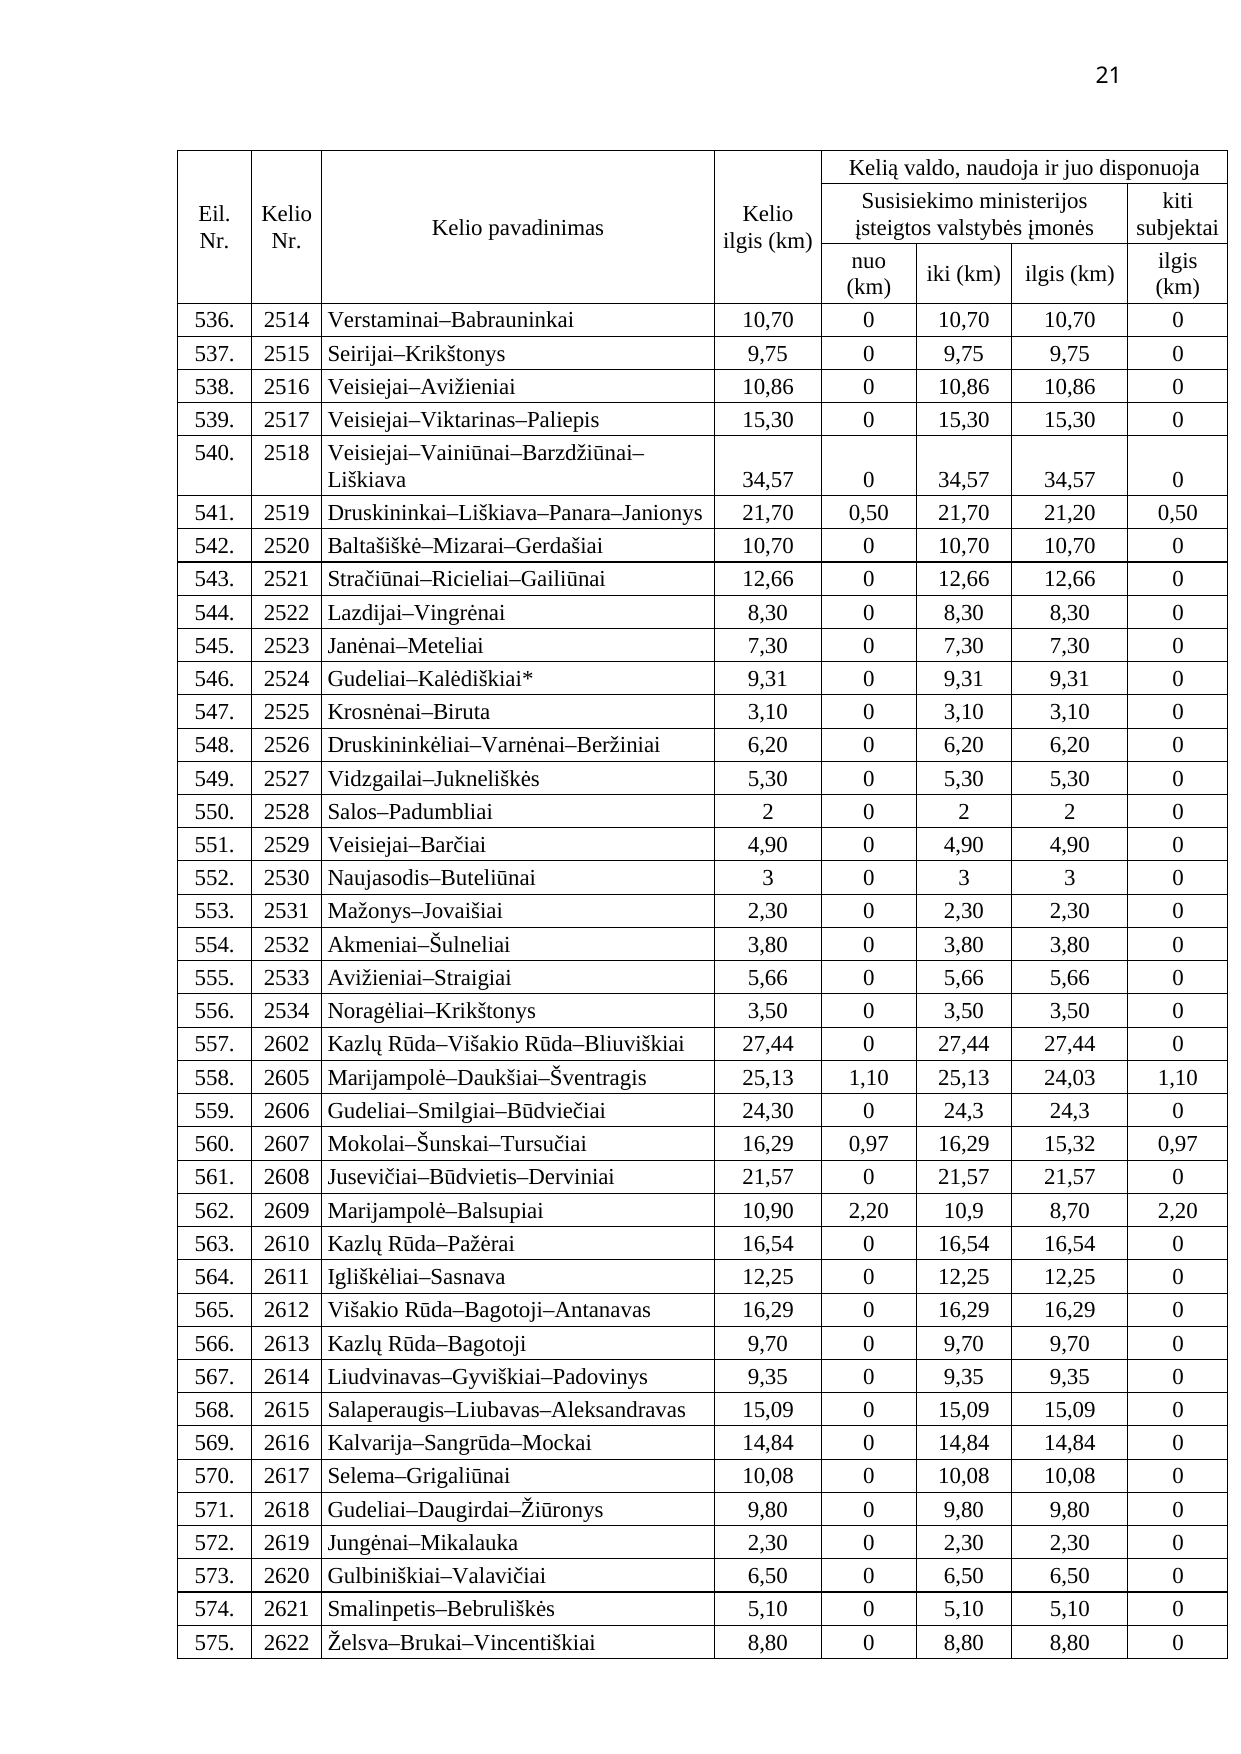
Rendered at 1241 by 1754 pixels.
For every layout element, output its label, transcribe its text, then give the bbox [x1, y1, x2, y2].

table_cell 6,20 [917, 729, 1011, 761]
table_cell 0 [822, 795, 916, 827]
table_cell Veisiejai–Avižieniai [322, 370, 714, 402]
table_cell 9,70 [715, 1327, 821, 1359]
table_cell 0 [822, 1094, 916, 1126]
table_cell 575. [178, 1626, 251, 1658]
table_cell 2534 [252, 994, 321, 1027]
table_cell Gudeliai–Daugirdai–Žiūronys [322, 1493, 714, 1525]
table_cell 3,80 [1012, 928, 1127, 960]
table_cell 2609 [252, 1194, 321, 1226]
table_cell 0 [1128, 1559, 1227, 1591]
table_cell 5,30 [1012, 762, 1127, 794]
table_cell 573. [178, 1559, 251, 1591]
table_cell 2,30 [1012, 1526, 1127, 1558]
table_cell 0 [1128, 1626, 1227, 1658]
table_cell 2533 [252, 961, 321, 993]
table_cell 0 [1128, 337, 1227, 369]
table_cell 2516 [252, 370, 321, 402]
table_cell 9,70 [1012, 1327, 1127, 1359]
table_cell 10,86 [715, 370, 821, 402]
table_cell 7,30 [917, 629, 1011, 661]
table_cell 27,44 [1012, 1028, 1127, 1060]
table_cell Veisiejai–Viktarinas–Paliepis [322, 403, 714, 435]
table_cell 0 [822, 1393, 916, 1425]
table_cell 12,25 [917, 1260, 1011, 1292]
table_cell Igliškėliai–Sasnava [322, 1260, 714, 1292]
table_cell 0 [1128, 403, 1227, 435]
table_cell 0 [1128, 928, 1227, 960]
table_cell 0 [822, 596, 916, 628]
table_cell 9,35 [715, 1360, 821, 1392]
table_cell 546. [178, 662, 251, 694]
table_cell 0 [1128, 1327, 1227, 1359]
table_cell 0 [822, 370, 916, 402]
table_cell 0 [1128, 436, 1227, 495]
table_cell 574. [178, 1593, 251, 1625]
table_cell 9,75 [1012, 337, 1127, 369]
table_cell 5,66 [1012, 961, 1127, 993]
table_cell 9,31 [1012, 662, 1127, 694]
table_cell 15,30 [1012, 403, 1127, 435]
table_cell 8,30 [715, 596, 821, 628]
table_cell nuo (km) [822, 244, 916, 302]
table_cell 541. [178, 496, 251, 528]
table_cell 2,20 [1128, 1194, 1227, 1226]
table_cell 16,29 [1012, 1294, 1127, 1326]
table_cell 2520 [252, 529, 321, 561]
table_cell 0 [822, 1028, 916, 1060]
table_cell 24,3 [1012, 1094, 1127, 1126]
table_cell 0,97 [1128, 1127, 1227, 1159]
table_cell 0 [1128, 370, 1227, 402]
table_cell 0 [1128, 1593, 1227, 1625]
table_cell ilgis (km) [1128, 244, 1227, 302]
table_cell 0 [1128, 596, 1227, 628]
table_cell 556. [178, 994, 251, 1027]
table_cell 0 [822, 861, 916, 894]
table_cell 0,50 [822, 496, 916, 528]
table_cell Druskininkai–Liškiava–Panara–Janionys [322, 496, 714, 528]
table_cell 16,54 [1012, 1227, 1127, 1259]
table_cell Jungėnai–Mikalauka [322, 1526, 714, 1558]
table_cell 572. [178, 1526, 251, 1558]
table_cell Gulbiniškiai–Valavičiai [322, 1559, 714, 1591]
table_cell 2605 [252, 1061, 321, 1093]
table_cell 0 [1128, 729, 1227, 761]
table_cell 0 [1128, 795, 1227, 827]
table_cell Gudeliai–Smilgiai–Būdviečiai [322, 1094, 714, 1126]
table_cell Veisiejai–Barčiai [322, 828, 714, 860]
table_cell 545. [178, 629, 251, 661]
table_cell 24,30 [715, 1094, 821, 1126]
table_cell 0,50 [1128, 496, 1227, 528]
table_cell 5,66 [715, 961, 821, 993]
table_cell 0 [1128, 695, 1227, 727]
table_cell 21,20 [1012, 496, 1127, 528]
table_cell 0 [822, 1260, 916, 1292]
table_cell 0 [1128, 1460, 1227, 1492]
table_cell ilgis (km) [1012, 244, 1127, 302]
table_cell 15,30 [917, 403, 1011, 435]
table_cell 2618 [252, 1493, 321, 1525]
table_cell 3,10 [917, 695, 1011, 727]
table_cell 15,09 [917, 1393, 1011, 1425]
table_cell 27,44 [917, 1028, 1011, 1060]
table_cell 10,70 [715, 529, 821, 561]
table_cell Kazlų Rūda–Bagotoji [322, 1327, 714, 1359]
table_cell 5,10 [715, 1593, 821, 1625]
table_cell 6,50 [1012, 1559, 1127, 1591]
table_header Kelio pavadinimas [322, 151, 714, 302]
table_cell 2,30 [917, 895, 1011, 927]
table_cell 2529 [252, 828, 321, 860]
table_cell 0 [822, 729, 916, 761]
table_cell 2 [715, 795, 821, 827]
table_cell 2606 [252, 1094, 321, 1126]
table_cell 2619 [252, 1526, 321, 1558]
table_cell Kazlų Rūda–Višakio Rūda–Bliuviškiai [322, 1028, 714, 1060]
table_cell 2612 [252, 1294, 321, 1326]
table_cell 21,70 [917, 496, 1011, 528]
table_cell 24,03 [1012, 1061, 1127, 1093]
table_cell 0 [822, 1460, 916, 1492]
table_cell 8,80 [917, 1626, 1011, 1658]
table_cell Baltašiškė–Mizarai–Gerdašiai [322, 529, 714, 561]
table_cell Smalinpetis–Bebruliškės [322, 1593, 714, 1625]
table_cell 571. [178, 1493, 251, 1525]
table_cell 0 [1128, 1161, 1227, 1193]
table_cell 0 [822, 828, 916, 860]
table_cell 2,30 [1012, 895, 1127, 927]
table_header Kelio Nr. [252, 151, 321, 302]
table_cell 2608 [252, 1161, 321, 1193]
table_cell 2615 [252, 1393, 321, 1425]
table_cell 3,50 [715, 994, 821, 1027]
table_cell 0 [1128, 1393, 1227, 1425]
table_cell 2517 [252, 403, 321, 435]
table_cell Noragėliai–Krikštonys [322, 994, 714, 1027]
table_cell Susisiekimo ministerijos įsteigtos valstybės įmonės [822, 184, 1127, 243]
table_cell Krosnėnai–Biruta [322, 695, 714, 727]
table_cell 8,70 [1012, 1194, 1127, 1226]
table_cell 3,50 [1012, 994, 1127, 1027]
table_cell 15,32 [1012, 1127, 1127, 1159]
table_cell 558. [178, 1061, 251, 1093]
table_cell 0 [822, 1626, 916, 1658]
table_cell 0 [822, 994, 916, 1027]
table_cell 10,70 [917, 529, 1011, 561]
table_cell Verstaminai–Babrauninkai [322, 304, 714, 336]
table_cell Kalvarija–Sangrūda–Mockai [322, 1426, 714, 1458]
table_cell Liudvinavas–Gyviškiai–Padovinys [322, 1360, 714, 1392]
table_header Kelio ilgis (km) [715, 151, 821, 302]
table_cell Mokolai–Šunskai–Tursučiai [322, 1127, 714, 1159]
table_cell 2515 [252, 337, 321, 369]
table_cell 10,70 [1012, 304, 1127, 336]
table_cell Salos–Padumbliai [322, 795, 714, 827]
table_cell 2,20 [822, 1194, 916, 1226]
table_cell 542. [178, 529, 251, 561]
table_cell 34,57 [1012, 436, 1127, 495]
table_cell 2531 [252, 895, 321, 927]
table_cell 2610 [252, 1227, 321, 1259]
table_cell 16,54 [917, 1227, 1011, 1259]
table_cell 24,3 [917, 1094, 1011, 1126]
table_cell 0 [822, 403, 916, 435]
table_cell 2620 [252, 1559, 321, 1591]
table_cell 0 [822, 1327, 916, 1359]
table_cell 0 [1128, 961, 1227, 993]
table_cell 15,09 [1012, 1393, 1127, 1425]
table_cell 21,57 [715, 1161, 821, 1193]
table_cell 2611 [252, 1260, 321, 1292]
table_cell Druskininkėliai–Varnėnai–Beržiniai [322, 729, 714, 761]
table_cell 551. [178, 828, 251, 860]
table_cell 2530 [252, 861, 321, 894]
table_cell Akmeniai–Šulneliai [322, 928, 714, 960]
table_cell 4,90 [1012, 828, 1127, 860]
table_cell 2524 [252, 662, 321, 694]
table_cell 0 [822, 762, 916, 794]
table_cell 16,29 [917, 1294, 1011, 1326]
table_cell 537. [178, 337, 251, 369]
table_cell Naujasodis–Buteliūnai [322, 861, 714, 894]
table_cell 0 [1128, 304, 1227, 336]
table_cell 0 [822, 1493, 916, 1525]
table_cell 16,29 [917, 1127, 1011, 1159]
table_cell 5,30 [917, 762, 1011, 794]
table_cell 10,86 [1012, 370, 1127, 402]
table_cell 10,70 [715, 304, 821, 336]
table_cell 1,10 [822, 1061, 916, 1093]
table_cell 5,66 [917, 961, 1011, 993]
table_cell 10,70 [917, 304, 1011, 336]
table_cell 0 [1128, 762, 1227, 794]
table_cell 7,30 [1012, 629, 1127, 661]
table_cell 0 [822, 436, 916, 495]
table_cell 15,09 [715, 1393, 821, 1425]
table_cell 3,80 [715, 928, 821, 960]
table_cell 21,57 [917, 1161, 1011, 1193]
table_cell 2526 [252, 729, 321, 761]
table_cell 0 [1128, 994, 1227, 1027]
table_cell kiti subjektai [1128, 184, 1227, 243]
table_cell 0 [822, 1559, 916, 1591]
table_cell Seirijai–Krikštonys [322, 337, 714, 369]
table_cell 2523 [252, 629, 321, 661]
table_cell 2622 [252, 1626, 321, 1658]
table_cell 16,29 [715, 1294, 821, 1326]
table_cell Jusevičiai–Būdvietis–Derviniai [322, 1161, 714, 1193]
table_cell 10,08 [1012, 1460, 1127, 1492]
table_cell 0 [822, 304, 916, 336]
table_cell 0,97 [822, 1127, 916, 1159]
table_cell 548. [178, 729, 251, 761]
table_cell 560. [178, 1127, 251, 1159]
table_cell 16,29 [715, 1127, 821, 1159]
table_cell 8,80 [1012, 1626, 1127, 1658]
table_cell 0 [1128, 861, 1227, 894]
table_cell 0 [822, 695, 916, 727]
table_cell 2 [917, 795, 1011, 827]
table_cell 0 [1128, 662, 1227, 694]
table_cell 0 [1128, 1028, 1227, 1060]
table_cell Vidzgailai–Jukneliškės [322, 762, 714, 794]
table_cell 557. [178, 1028, 251, 1060]
table_cell 0 [1128, 1526, 1227, 1558]
table_cell 27,44 [715, 1028, 821, 1060]
table_cell 4,90 [715, 828, 821, 860]
table_cell Mažonys–Jovaišiai [322, 895, 714, 927]
table_cell 569. [178, 1426, 251, 1458]
table_cell 9,75 [917, 337, 1011, 369]
table_cell 564. [178, 1260, 251, 1292]
table_cell 2607 [252, 1127, 321, 1159]
table_cell 2519 [252, 496, 321, 528]
table_cell 0 [822, 1360, 916, 1392]
table_cell 3 [1012, 861, 1127, 894]
table_cell 12,25 [715, 1260, 821, 1292]
table_cell 9,80 [1012, 1493, 1127, 1525]
table_cell 0 [1128, 895, 1227, 927]
table_cell 7,30 [715, 629, 821, 661]
table_cell Avižieniai–Straigiai [322, 961, 714, 993]
table_cell 3,10 [715, 695, 821, 727]
table_cell 2532 [252, 928, 321, 960]
table_cell 559. [178, 1094, 251, 1126]
table_cell 10,70 [1012, 529, 1127, 561]
table_cell 0 [822, 337, 916, 369]
table_cell 1,10 [1128, 1061, 1227, 1093]
table_cell 9,80 [917, 1493, 1011, 1525]
table_cell 5,10 [917, 1593, 1011, 1625]
table_cell 2621 [252, 1593, 321, 1625]
table_cell 0 [1128, 1360, 1227, 1392]
table_cell 3,10 [1012, 695, 1127, 727]
table_cell 562. [178, 1194, 251, 1226]
table_cell 547. [178, 695, 251, 727]
table_cell 566. [178, 1327, 251, 1359]
table_cell 3,50 [917, 994, 1011, 1027]
table_cell 0 [1128, 1260, 1227, 1292]
table_cell 561. [178, 1161, 251, 1193]
table_cell 12,66 [715, 563, 821, 594]
table_cell 6,50 [917, 1559, 1011, 1591]
table_cell 3 [917, 861, 1011, 894]
table_cell 0 [822, 1294, 916, 1326]
table_cell 9,70 [917, 1327, 1011, 1359]
table_cell 10,08 [917, 1460, 1011, 1492]
table_cell 538. [178, 370, 251, 402]
table_cell 0 [822, 629, 916, 661]
table_cell 550. [178, 795, 251, 827]
table_cell Želsva–Brukai–Vincentiškiai [322, 1626, 714, 1658]
table_cell 544. [178, 596, 251, 628]
table_cell 2527 [252, 762, 321, 794]
table_cell 9,75 [715, 337, 821, 369]
table_cell Marijampolė–Balsupiai [322, 1194, 714, 1226]
table_cell 12,25 [1012, 1260, 1127, 1292]
table_cell 0 [1128, 828, 1227, 860]
table_cell 0 [822, 895, 916, 927]
table_cell 2514 [252, 304, 321, 336]
table_cell 9,35 [917, 1360, 1011, 1392]
table_cell 14,84 [715, 1426, 821, 1458]
table_cell 570. [178, 1460, 251, 1492]
table_cell 14,84 [917, 1426, 1011, 1458]
table_cell 6,20 [715, 729, 821, 761]
table_cell 21,70 [715, 496, 821, 528]
table_cell 12,66 [1012, 563, 1127, 594]
table_cell 5,30 [715, 762, 821, 794]
table_cell 567. [178, 1360, 251, 1392]
table_cell 10,9 [917, 1194, 1011, 1226]
table_cell 9,31 [917, 662, 1011, 694]
table_cell 4,90 [917, 828, 1011, 860]
table_cell 8,80 [715, 1626, 821, 1658]
table_cell 0 [1128, 1493, 1227, 1525]
table_cell 2522 [252, 596, 321, 628]
table_cell 2616 [252, 1426, 321, 1458]
table_cell 2,30 [715, 895, 821, 927]
table_cell 25,13 [917, 1061, 1011, 1093]
table_cell 0 [822, 1593, 916, 1625]
table_cell Marijampolė–Daukšiai–Šventragis [322, 1061, 714, 1093]
table_cell 16,54 [715, 1227, 821, 1259]
table_cell Lazdijai–Vingrėnai [322, 596, 714, 628]
table_cell 10,08 [715, 1460, 821, 1492]
table_cell 0 [1128, 1227, 1227, 1259]
table_cell 10,90 [715, 1194, 821, 1226]
table_cell 15,30 [715, 403, 821, 435]
table_header Eil. Nr. [178, 151, 251, 302]
table_cell 5,10 [1012, 1593, 1127, 1625]
table_cell 0 [822, 928, 916, 960]
table_cell 555. [178, 961, 251, 993]
table_cell 9,80 [715, 1493, 821, 1525]
table_cell Veisiejai–Vainiūnai–Barzdžiūnai–Liškiava [322, 436, 714, 495]
table_cell 21,57 [1012, 1161, 1127, 1193]
table_cell Višakio Rūda–Bagotoji–Antanavas [322, 1294, 714, 1326]
table_cell 0 [822, 1426, 916, 1458]
table_cell 2528 [252, 795, 321, 827]
table_cell 539. [178, 403, 251, 435]
table_cell 6,50 [715, 1559, 821, 1591]
table_cell 554. [178, 928, 251, 960]
table_cell 34,57 [917, 436, 1011, 495]
table_cell 12,66 [917, 563, 1011, 594]
table_cell 0 [1128, 529, 1227, 561]
table_cell 0 [1128, 629, 1227, 661]
table_cell Janėnai–Meteliai [322, 629, 714, 661]
table_cell 0 [822, 662, 916, 694]
table_cell 2518 [252, 436, 321, 495]
table_cell 3,80 [917, 928, 1011, 960]
table_cell 10,86 [917, 370, 1011, 402]
table_cell 2521 [252, 563, 321, 594]
table_cell 568. [178, 1393, 251, 1425]
table_cell 536. [178, 304, 251, 336]
table_cell 2,30 [917, 1526, 1011, 1558]
table_cell 9,31 [715, 662, 821, 694]
table_cell Kazlų Rūda–Pažėrai [322, 1227, 714, 1259]
table_cell 2 [1012, 795, 1127, 827]
table_cell 0 [1128, 1294, 1227, 1326]
table_cell 2617 [252, 1460, 321, 1492]
table_cell 2525 [252, 695, 321, 727]
table_cell 6,20 [1012, 729, 1127, 761]
table_header Kelią valdo, naudoja ir juo disponuoja [822, 151, 1227, 183]
table_cell 34,57 [715, 436, 821, 495]
table_cell 0 [1128, 1094, 1227, 1126]
table_cell 553. [178, 895, 251, 927]
table_cell 8,30 [917, 596, 1011, 628]
table_cell 0 [1128, 1426, 1227, 1458]
table_cell 14,84 [1012, 1426, 1127, 1458]
table_cell 2614 [252, 1360, 321, 1392]
table_cell 25,13 [715, 1061, 821, 1093]
table_cell 9,35 [1012, 1360, 1127, 1392]
table_cell 0 [1128, 563, 1227, 594]
table_cell 549. [178, 762, 251, 794]
table_cell 0 [822, 1227, 916, 1259]
table_cell Selema–Grigaliūnai [322, 1460, 714, 1492]
table_cell 0 [822, 1161, 916, 1193]
table_cell 0 [822, 529, 916, 561]
table_cell 8,30 [1012, 596, 1127, 628]
table_cell Stračiūnai–Ricieliai–Gailiūnai [322, 563, 714, 594]
table_cell 540. [178, 436, 251, 495]
table_cell 0 [822, 961, 916, 993]
table_cell 563. [178, 1227, 251, 1259]
table_cell iki (km) [917, 244, 1011, 302]
table_cell 543. [178, 563, 251, 594]
table_cell 2613 [252, 1327, 321, 1359]
table_cell 0 [822, 1526, 916, 1558]
table_cell Salaperaugis–Liubavas–Aleksandravas [322, 1393, 714, 1425]
table_cell 0 [822, 563, 916, 594]
table_cell 2,30 [715, 1526, 821, 1558]
table_cell 3 [715, 861, 821, 894]
table_cell Gudeliai–Kalėdiškiai* [322, 662, 714, 694]
table_cell 565. [178, 1294, 251, 1326]
table_cell 2602 [252, 1028, 321, 1060]
table_cell 552. [178, 861, 251, 894]
